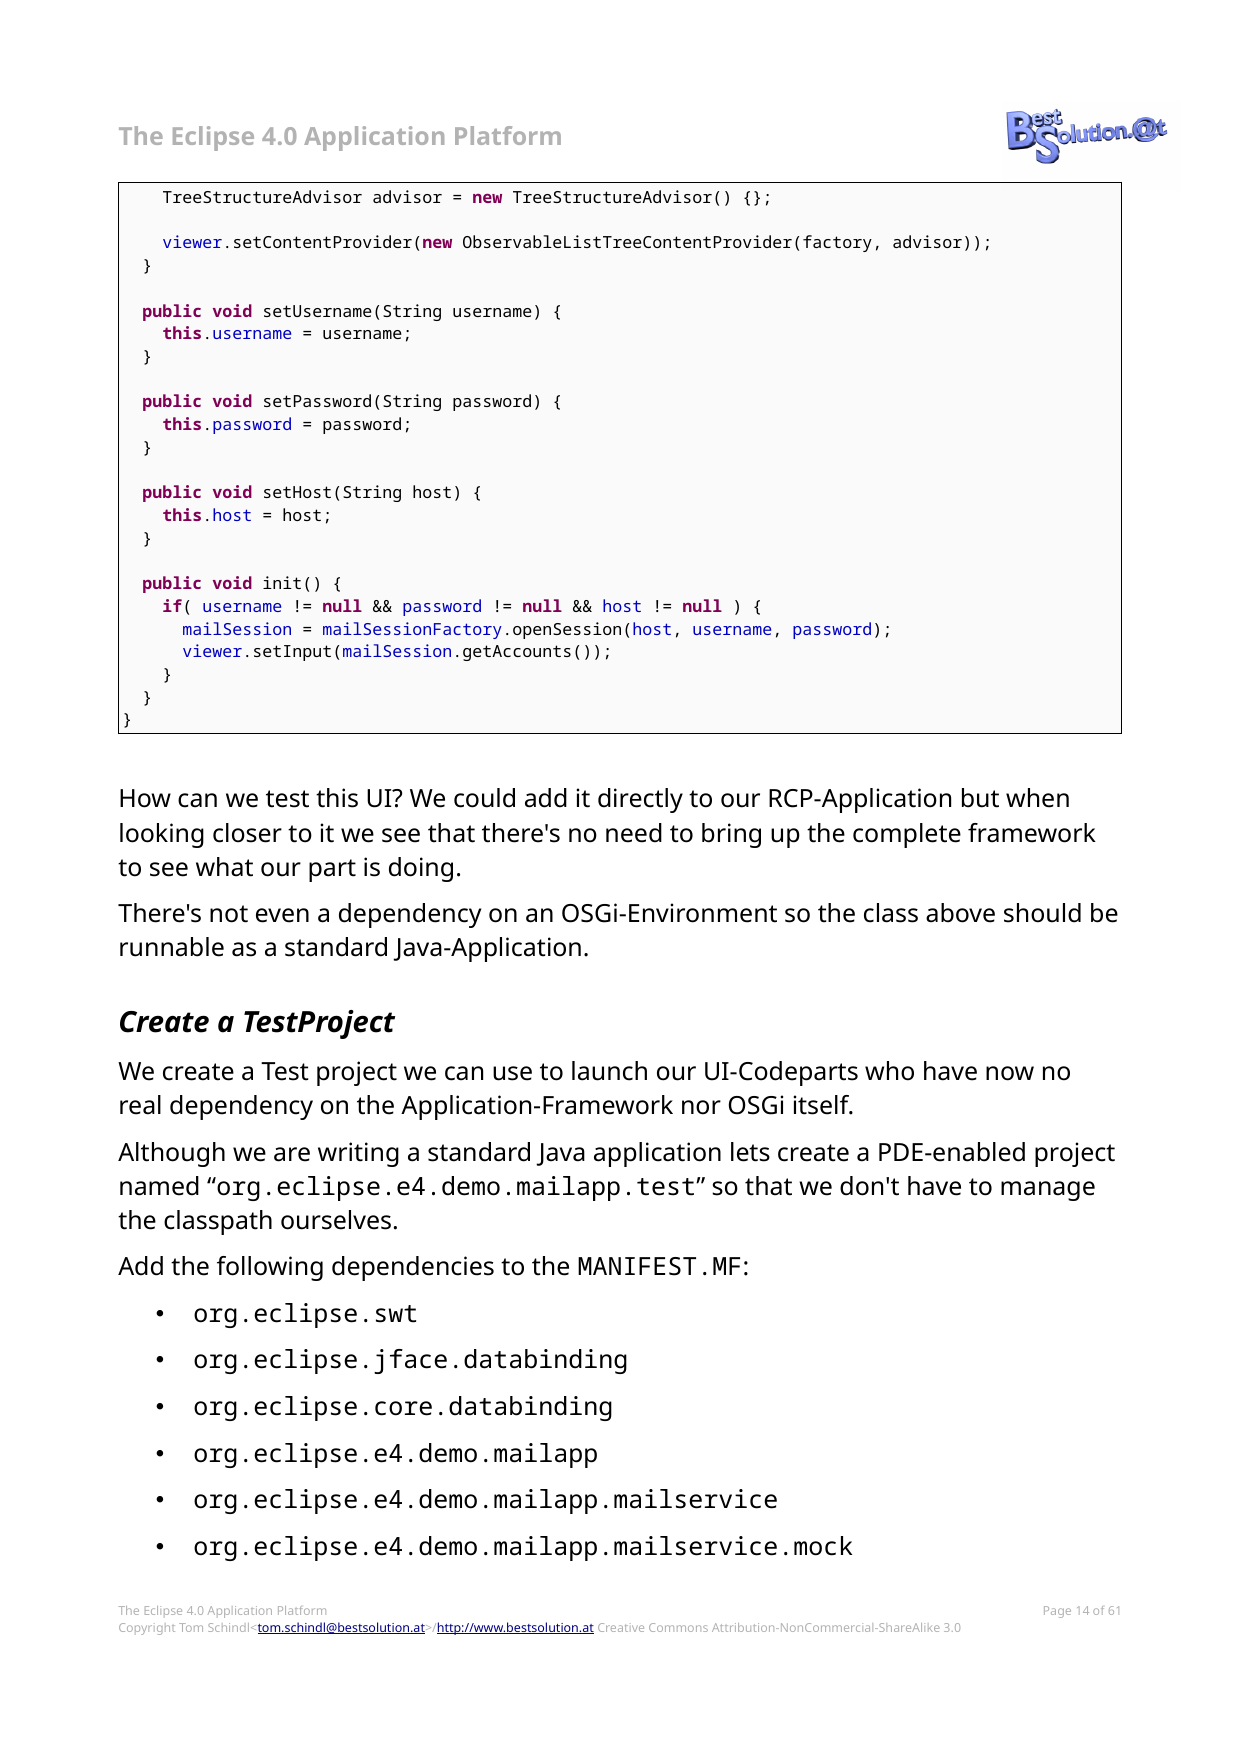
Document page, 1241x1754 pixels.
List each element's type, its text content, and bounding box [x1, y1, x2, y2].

text } [119, 341, 1121, 363]
list org.eclipse.e4.demo.mailapp.mailservice [156, 1482, 1122, 1516]
subtitle Create a TestProject [118, 1001, 1122, 1041]
list org.eclipse.core.databinding [156, 1389, 1122, 1423]
list org.eclipse.e4.demo.mailapp [156, 1435, 1122, 1469]
text } [119, 431, 1121, 454]
text viewer.setInput(mailSession.getAccounts()); [119, 636, 1121, 658]
text Add the following dependencies to the MANIFEST.MF: [118, 1249, 1122, 1283]
text } [119, 704, 1121, 733]
text if( username != null && password != null && host != null ) { [119, 590, 1121, 613]
text mailSession = mailSessionFactory.openSession(host, username, password); [119, 613, 1121, 636]
text Although we are writing a standard Java application lets create a PDE-enabled project named “org.eclipse.e4.demo.mailapp.test” so that we don't have to manage the classpath ourselves. [118, 1134, 1122, 1236]
text } [119, 658, 1121, 681]
text public void setHost(String host) { [119, 477, 1121, 499]
text public void setUsername(String username) { [119, 295, 1121, 318]
text public void init() { [119, 568, 1121, 590]
text this.host = host; [119, 499, 1121, 522]
text } [119, 681, 1121, 704]
text We create a Test project we can use to launch our UI-Codeparts who have now no real dependency on the Application-Framework nor OSGi itself. [118, 1054, 1122, 1122]
text this.password = password; [119, 409, 1121, 431]
text public void setPassword(String password) { [119, 386, 1121, 409]
picture [1002, 101, 1181, 191]
text this.username = username; [119, 318, 1121, 341]
text } [119, 522, 1121, 545]
text TreeStructureAdvisor advisor = new TreeStructureAdvisor() {}; [119, 183, 1121, 204]
list org.eclipse.jface.databinding [156, 1342, 1122, 1376]
text } [119, 250, 1121, 272]
list org.eclipse.e4.demo.mailapp.mailservice.mock [156, 1528, 1122, 1562]
text There's not even a dependency on an OSGi-Environment so the class above should be runnable as a standard Java-Application. [118, 896, 1122, 964]
text viewer.setContentProvider(new ObservableListTreeContentProvider(factory, advisor)); [119, 227, 1121, 250]
text How can we test this UI? We could add it directly to our RCP-Application but when looking closer to it we see that there's no need to bring up the complete framework to see what our part is doing. [118, 781, 1122, 883]
list org.eclipse.swt [156, 1296, 1122, 1329]
